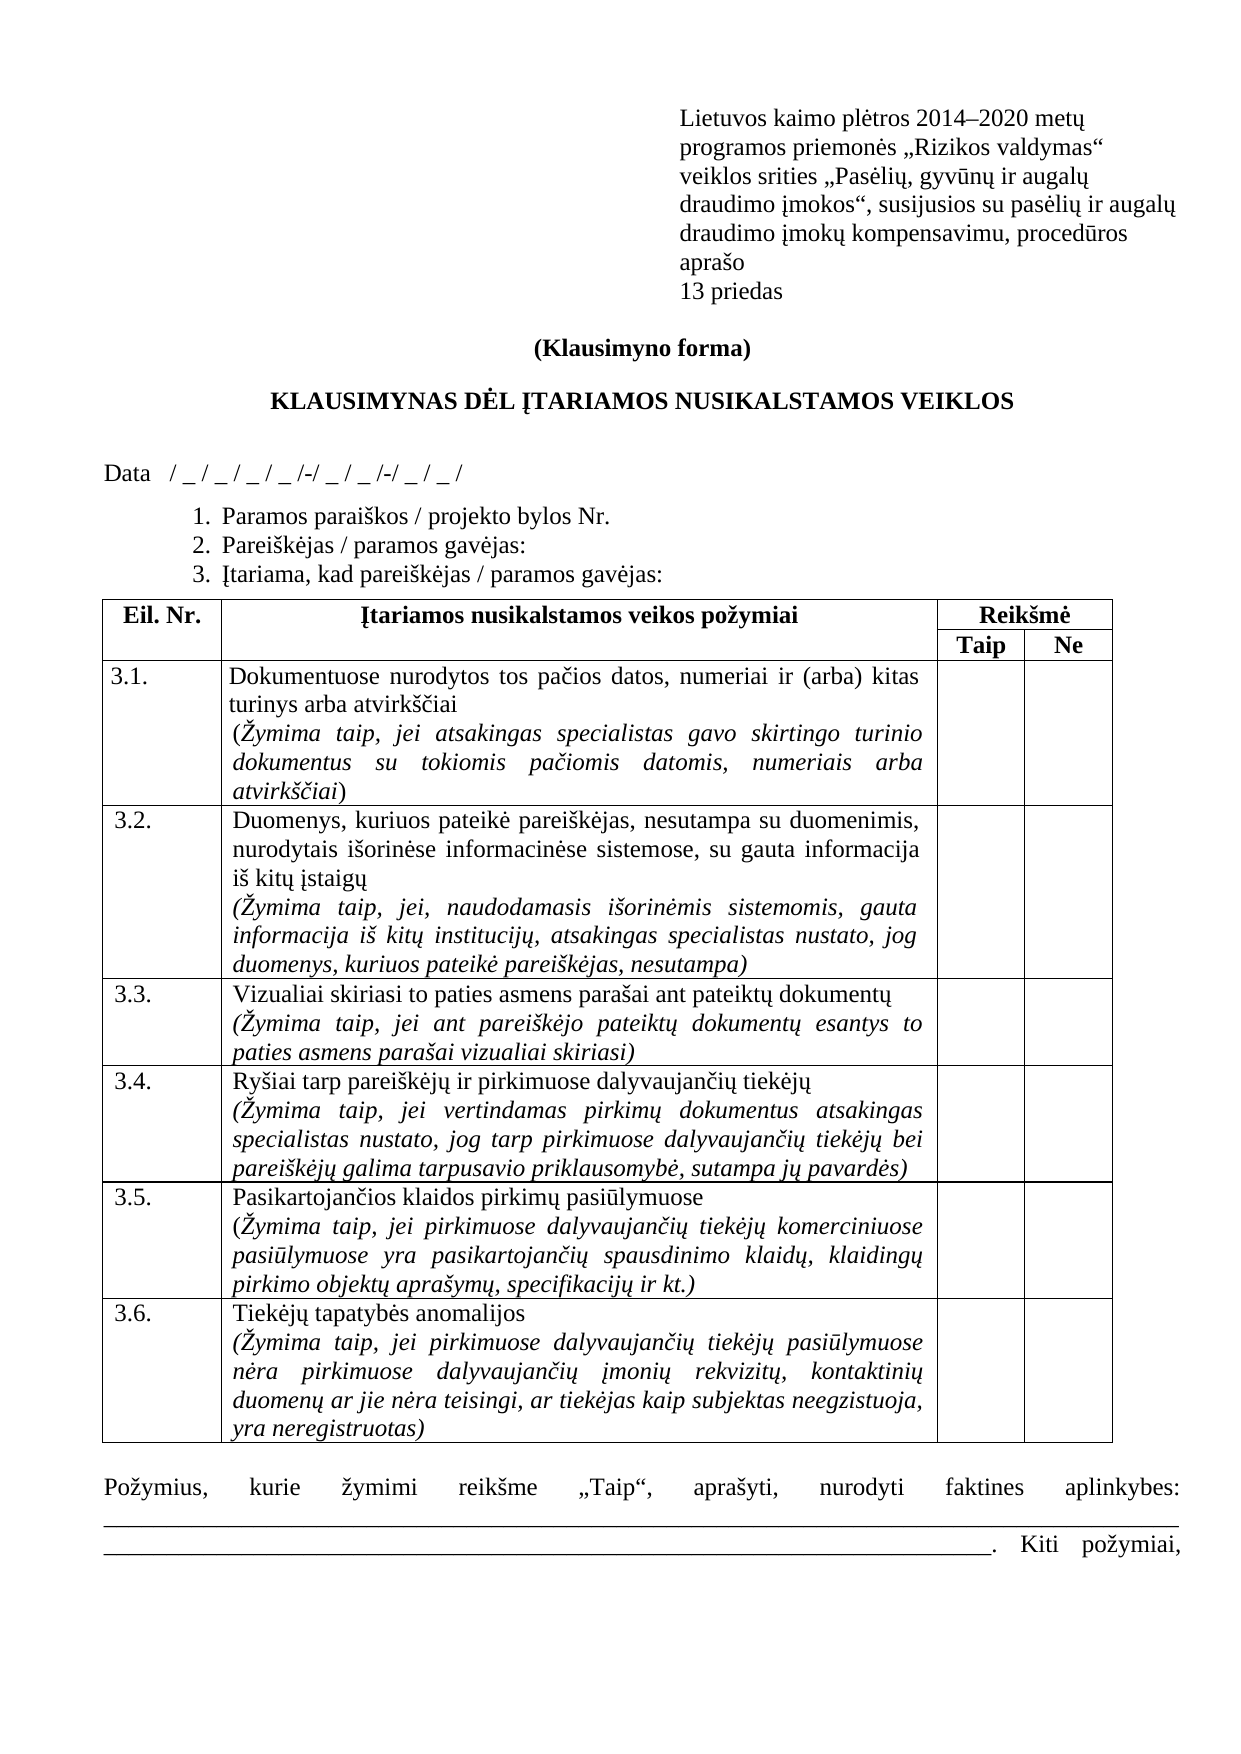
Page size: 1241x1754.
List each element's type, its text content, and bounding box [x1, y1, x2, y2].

table_cell Taip [938, 630, 1024, 660]
table_header Įtariamos nusikalstamos veikos požymiai [222, 600, 937, 660]
table_cell Ryšiai tarp pareiškėjų ir pirkimuose dalyvaujančių tiekėjų (Žymima taip, jei vertindamas pirkimų dokumentus atsakingas specialistas nustato, jog tarp pirkimuose dalyvaujančių tiekėjų bei pareiškėjų galima tarpusavio priklausomybė, sutampa jų pavardės) [222, 1066, 937, 1181]
text 1. Paramos paraiškos / projekto bylos Nr. [103, 501, 1181, 530]
table_cell 3.5. [103, 1183, 221, 1297]
table_cell 3.1. [103, 661, 221, 804]
text 13 priedas [679, 276, 1181, 304]
table_header Eil. Nr. [103, 600, 221, 660]
table_cell 3.6. [103, 1299, 221, 1442]
table_cell [938, 661, 1024, 804]
table_cell [938, 979, 1024, 1065]
text Data / _ / _ / _ / _ /-/ _ / _ /-/ _ / _ / [103, 458, 1181, 487]
text (Klausimyno forma) [103, 333, 1181, 362]
table_cell 3.4. [103, 1066, 221, 1181]
table_cell [938, 1066, 1024, 1181]
table_cell Tiekėjų tapatybės anomalijos (Žymima taip, jei pirkimuose dalyvaujančių tiekėjų pasiūlymuose nėra pirkimuose dalyvaujančių įmonių rekvizitų, kontaktinių duomenų ar jie nėra teisingi, ar tiekėjas kaip subjektas neegzistuoja, yra neregistruotas) [222, 1299, 937, 1442]
table_cell Ne [1025, 630, 1112, 660]
table_cell Duomenys, kuriuos pateikė pareiškėjas, nesutampa su duomenimis, nurodytais išorinėse informacinėse sistemose, su gauta informacija iš kitų įstaigų (Žymima taip, jei, naudodamasis išorinėmis sistemomis, gauta informacija iš kitų institucijų, atsakingas specialistas nustato, jog duomenys, kuriuos pateikė pareiškėjas, nesutampa) [222, 806, 937, 978]
table_cell [938, 1183, 1024, 1297]
text KLAUSIMYNAS DĖL ĮTARIAMOS NUSIKALSTAMOS VEIKLOS [103, 386, 1181, 415]
table_cell [1025, 1183, 1112, 1297]
table_cell [938, 1299, 1024, 1442]
table_cell [1025, 661, 1112, 804]
text 3. Įtariama, kad pareiškėjas / paramos gavėjas: [103, 559, 1181, 587]
text Požymius, kurie žymimi reikšme „Taip“, aprašyti, nurodyti faktines aplinkybes: _____________________________________________________________________________________________________________________________________________________________. Kiti požymiai, [103, 1472, 1181, 1558]
table_cell Pasikartojančios klaidos pirkimų pasiūlymuose (Žymima taip, jei pirkimuose dalyvaujančių tiekėjų komerciniuose pasiūlymuose yra pasikartojančių spausdinimo klaidų, klaidingų pirkimo objektų aprašymų, specifikacijų ir kt.) [222, 1183, 937, 1297]
table_cell [1025, 1299, 1112, 1442]
table_cell [1025, 1066, 1112, 1181]
table_cell [938, 806, 1024, 978]
table_cell Vizualiai skiriasi to paties asmens parašai ant pateiktų dokumentų (Žymima taip, jei ant pareiškėjo pateiktų dokumentų esantys to paties asmens parašai vizualiai skiriasi) [222, 979, 937, 1065]
table_header Reikšmė [938, 600, 1112, 629]
table_cell 3.3. [103, 979, 221, 1065]
text Lietuvos kaimo plėtros 2014–2020 metų programos priemonės „Rizikos valdymas“ veiklos srities „Pasėlių, gyvūnų ir augalų draudimo įmokos“, susijusios su pasėlių ir augalų draudimo įmokų kompensavimu, procedūros aprašo [679, 103, 1181, 276]
text 2. Pareiškėjas / paramos gavėjas: [103, 530, 1181, 559]
table_cell [1025, 979, 1112, 1065]
table_cell [1025, 806, 1112, 978]
table_cell Dokumentuose nurodytos tos pačios datos, numeriai ir (arba) kitas turinys arba atvirkščiai (Žymima taip, jei atsakingas specialistas gavo skirtingo turinio dokumentus su tokiomis pačiomis datomis, numeriais arba atvirkščiai) [222, 661, 937, 804]
table_cell 3.2. [103, 806, 221, 978]
